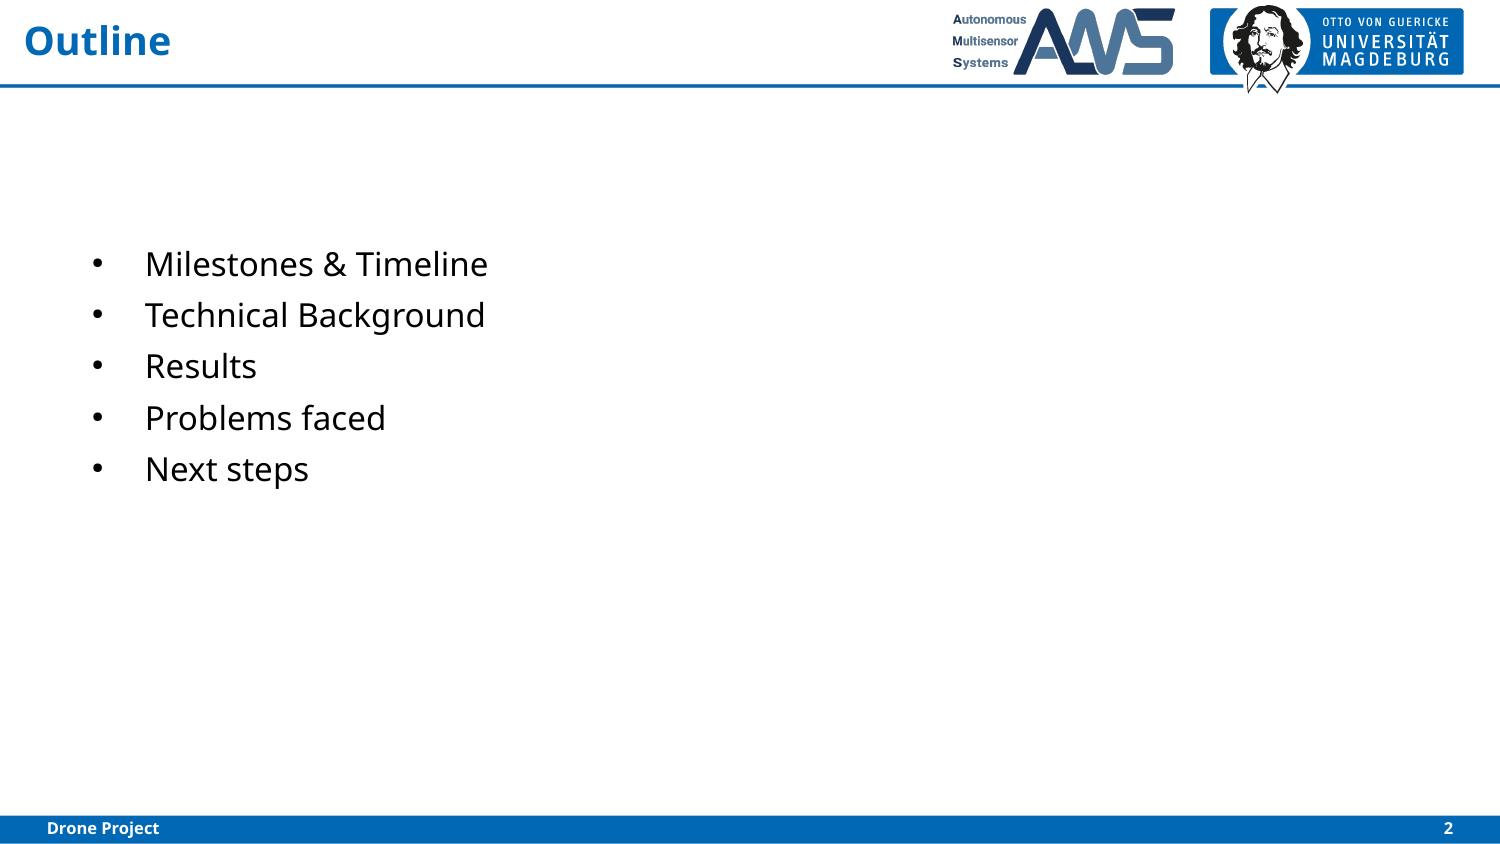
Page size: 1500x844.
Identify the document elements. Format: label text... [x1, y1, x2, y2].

picture [0, 0, 1500, 103]
list Milestones & Timeline Technical Background Results Problems faced Next steps [59, 184, 1441, 721]
title Outline [0, 0, 943, 86]
